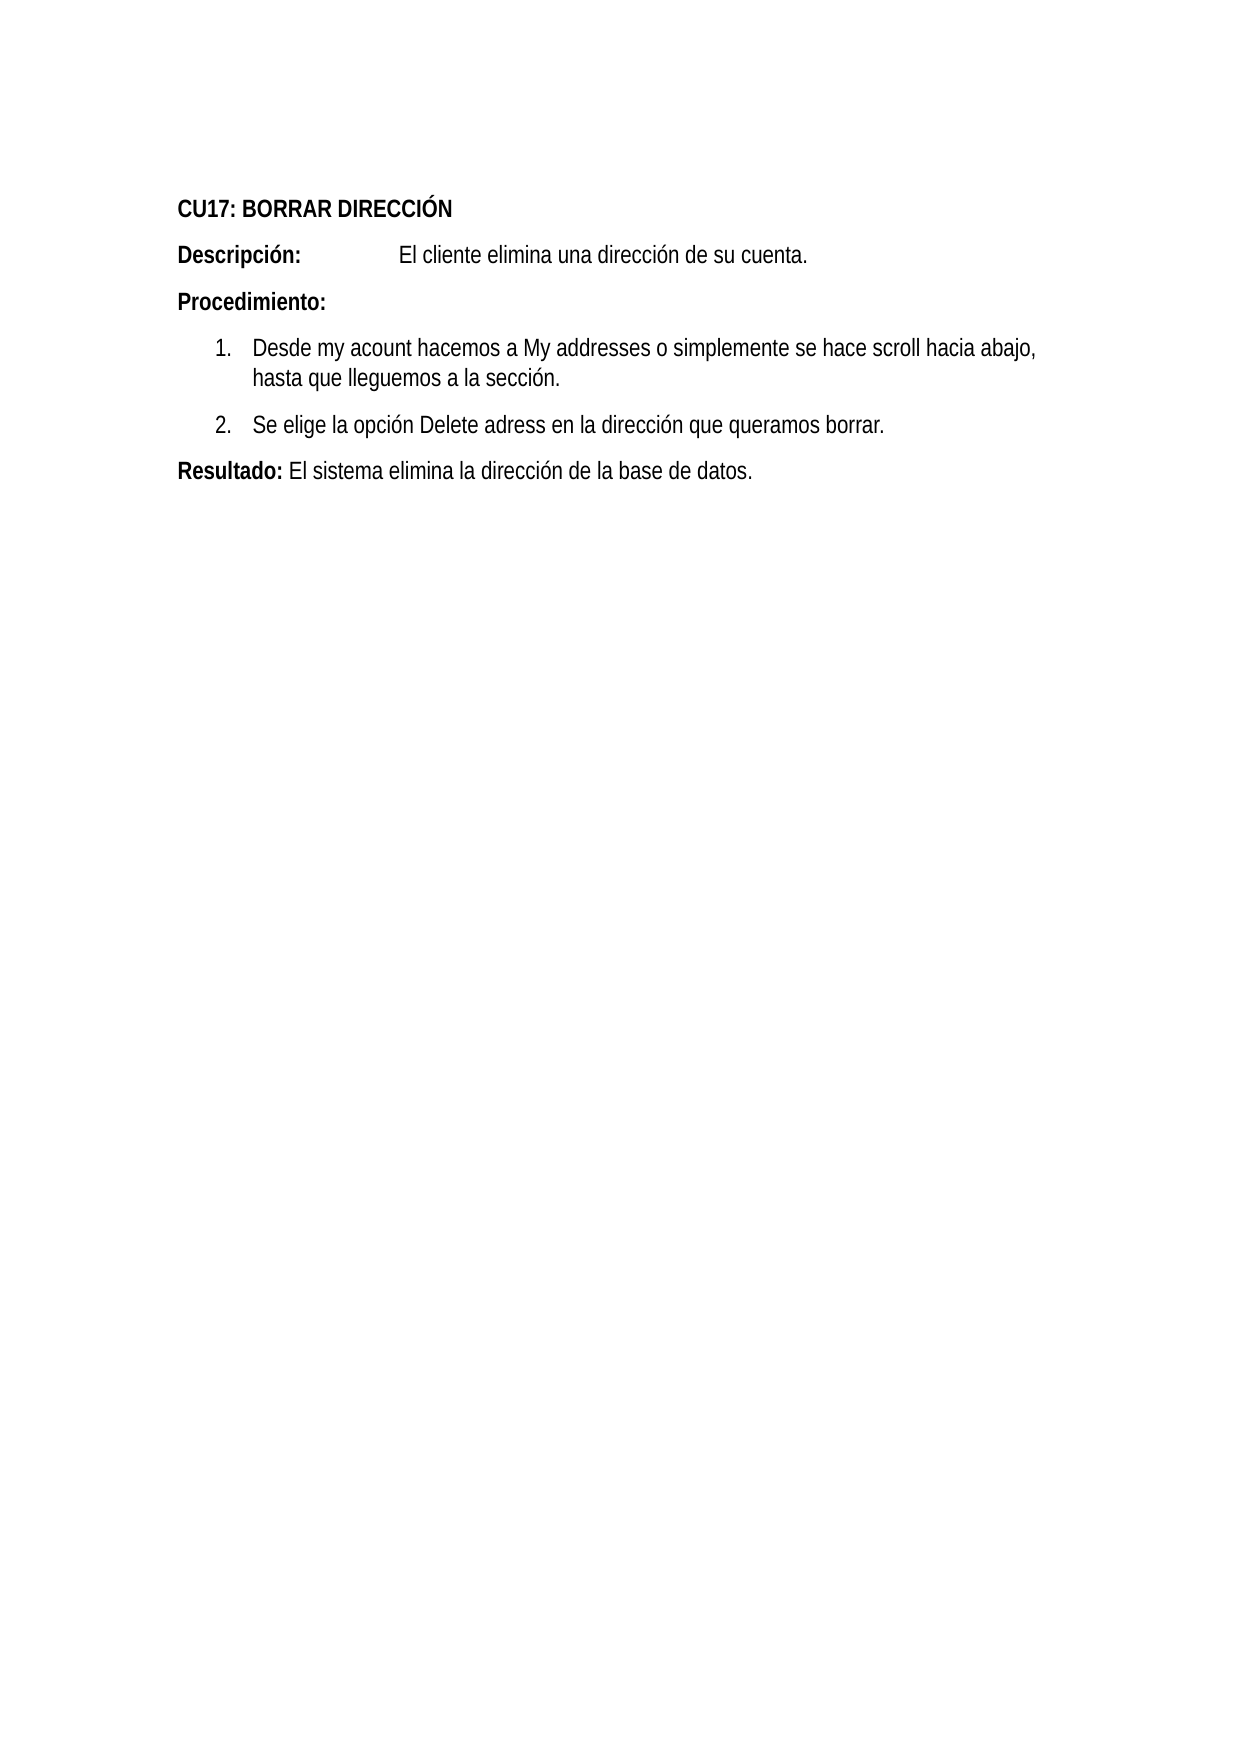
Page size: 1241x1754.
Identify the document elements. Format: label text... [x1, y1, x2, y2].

text Descripción: El cliente elimina una dirección de su cuenta. [177, 241, 1063, 269]
text Procedimiento: [177, 287, 1063, 316]
list Desde my acount hacemos a My addresses o simplemente se hace scroll hacia abajo, hasta que lleguemos a la sección. [215, 333, 1063, 392]
list Se elige la opción Delete adress en la dirección que queramos borrar. [215, 410, 1063, 438]
text CU17: BORRAR DIRECCIÓN [177, 194, 1063, 223]
text Resultado: El sistema elimina la dirección de la base de datos. [177, 456, 1063, 485]
